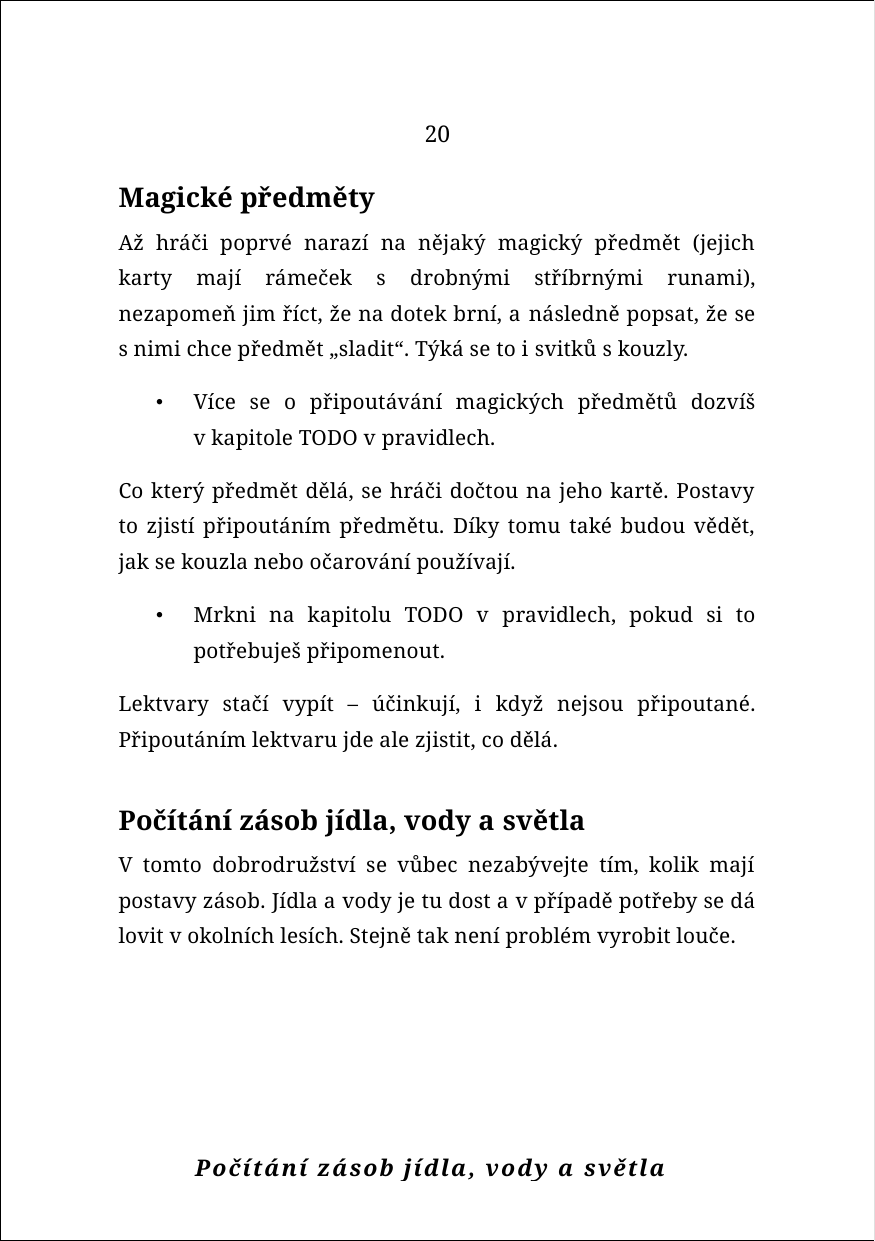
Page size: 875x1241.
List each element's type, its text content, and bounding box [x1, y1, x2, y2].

list Více se o⁠ připoutávání magických předmětů dozvíš v⁠ kapitole TODO v⁠ pravidlech. [156, 387, 756, 451]
text Lektvary stačí vypít – účinkují, i⁠ když nejsou připoutané. Připoutáním lektvaru jde ale zjistit, co dělá. [118, 689, 756, 753]
text Až hráči poprvé narazí na nějaký magický předmět (jejich karty mají rámeček s⁠ drobnými stříbrnými runami), nezapomeň jim říct, že na dotek brní, a⁠ následně popsat, že se s⁠ nimi chce předmět „sladit“. Týká se to i⁠ svitků s⁠ kouzly. [118, 228, 756, 363]
text Co který předmět dělá, se hráči dočtou na jeho kartě. Postavy to zjistí připoutáním předmětu. Díky tomu také budou vědět, jak se kouzla nebo očarování používají. [118, 476, 756, 576]
list Mrkni na kapitolu TODO v⁠ pravidlech, pokud si to potřebuješ připomenout. [156, 600, 756, 664]
subtitle Magické předměty [118, 179, 756, 216]
subtitle Počítání zásob jídla, vody a⁠ světla [118, 802, 756, 838]
text V⁠ tomto dobrodružství se vůbec nezabývejte tím, kolik mají postavy zásob. Jídla a⁠ vody je tu dost a⁠ v⁠ případě potřeby se dá lovit v⁠ okolních lesích. Stejně tak není problém vyrobit louče. [118, 850, 756, 950]
